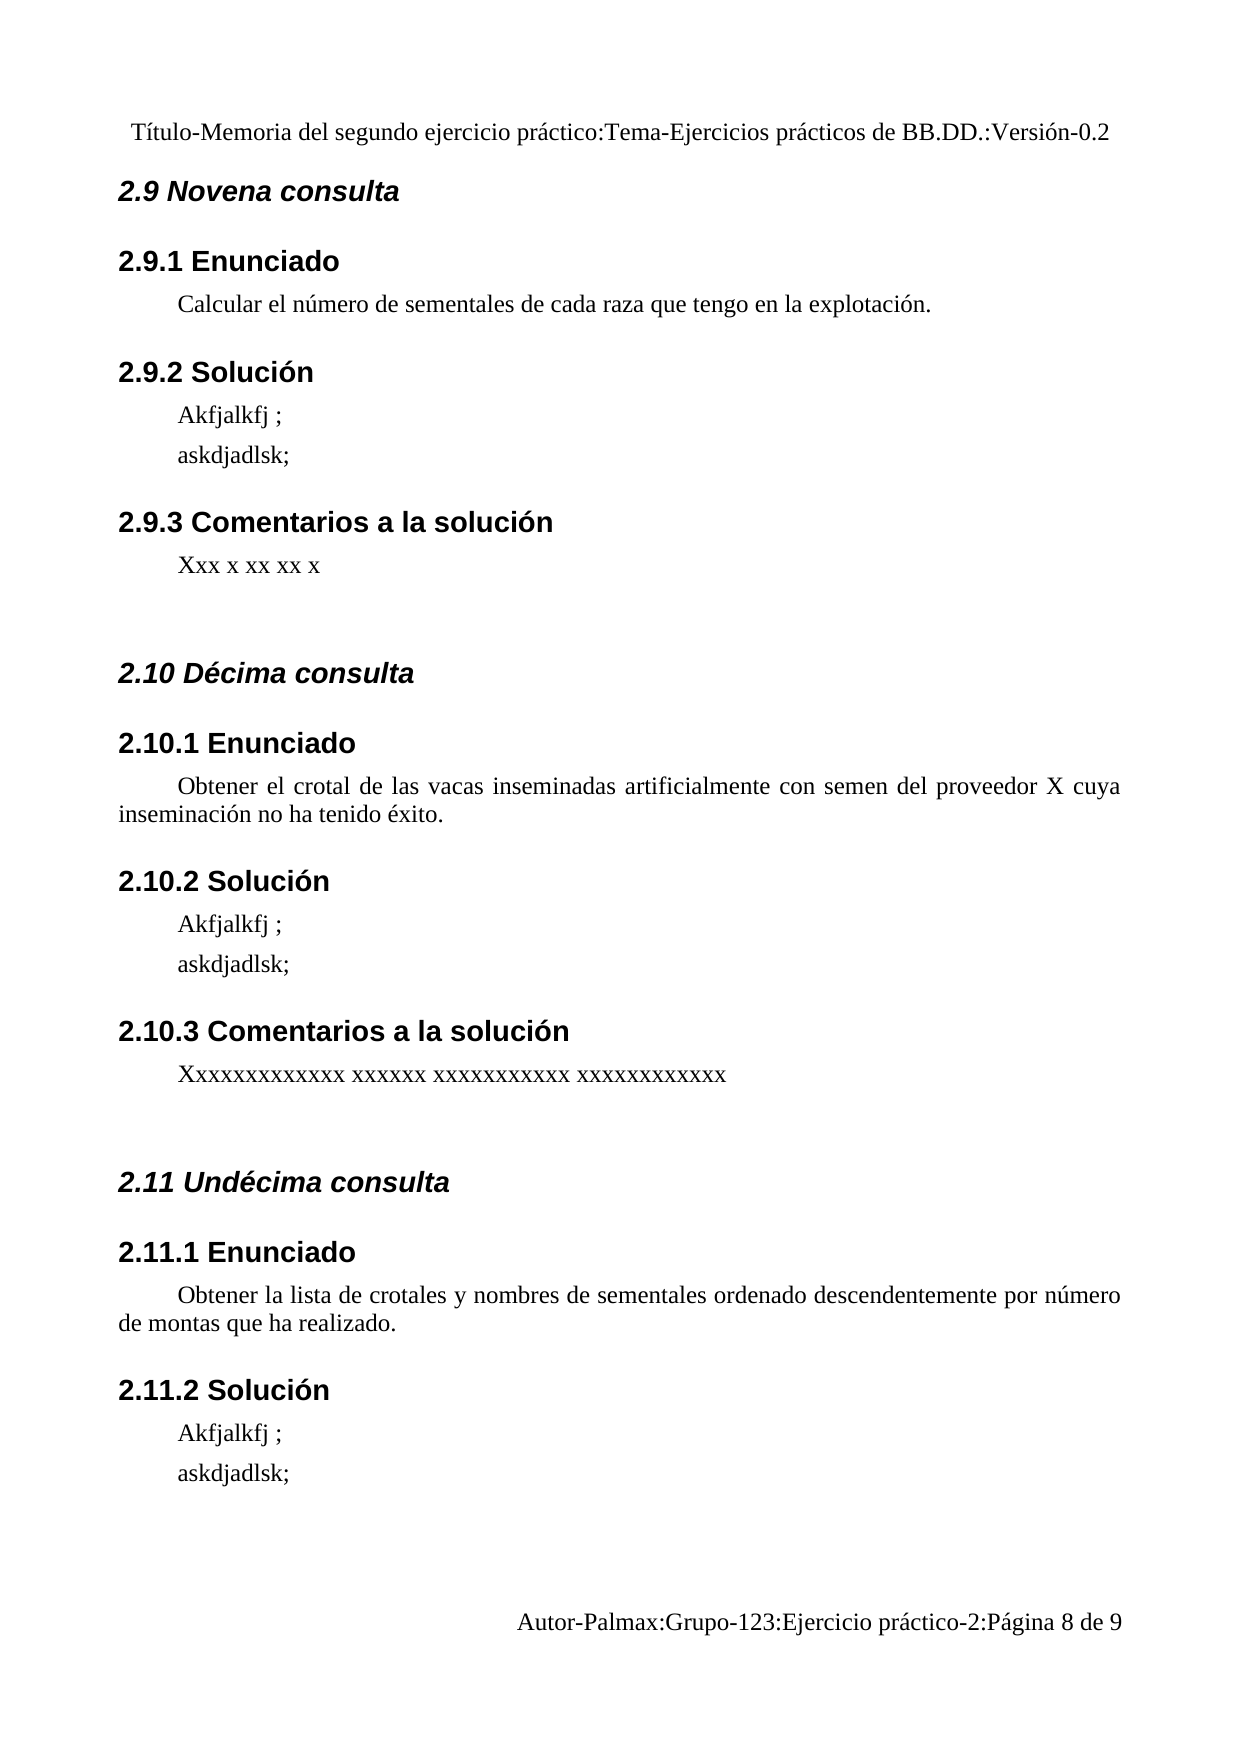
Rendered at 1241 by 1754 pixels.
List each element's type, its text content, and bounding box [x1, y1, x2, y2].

subtitle 2.11.1 Enunciado [118, 1236, 1122, 1269]
text askdjadlsk; [118, 950, 1122, 978]
subtitle 2.10.1 Enunciado [118, 727, 1122, 759]
text askdjadlsk; [118, 441, 1122, 469]
subtitle 2.10.2 Solución [118, 865, 1122, 897]
text askdjadlsk; [118, 1459, 1122, 1487]
text Xxxxxxxxxxxxx xxxxxx xxxxxxxxxxx xxxxxxxxxxxx [118, 1061, 1122, 1088]
text Calcular el número de sementales de cada raza que tengo en la explotación. [118, 291, 1122, 318]
subtitle 2.11 Undécima consulta [118, 1166, 1122, 1198]
text Xxx x xx xx x [118, 551, 1122, 579]
subtitle 2.11.2 Solución [118, 1374, 1122, 1407]
subtitle 2.10 Décima consulta [118, 657, 1122, 689]
subtitle 2.9.2 Solución [118, 356, 1122, 388]
subtitle 2.9.3 Comentarios a la solución [118, 506, 1122, 539]
text Akfjalkfj ; [118, 910, 1122, 938]
subtitle 2.9.1 Enunciado [118, 245, 1122, 278]
text Obtener la lista de crotales y nombres de sementales ordenado descendentemente por número de montas que ha realizado. [118, 1281, 1122, 1337]
subtitle 2.9 Novena consulta [118, 175, 1122, 208]
subtitle 2.10.3 Comentarios a la solución [118, 1015, 1122, 1048]
text Obtener el crotal de las vacas inseminadas artificialmente con semen del proveedor X cuya inseminación no ha tenido éxito. [118, 772, 1122, 827]
text Akfjalkfj ; [118, 401, 1122, 428]
text Akfjalkfj ; [118, 1419, 1122, 1447]
